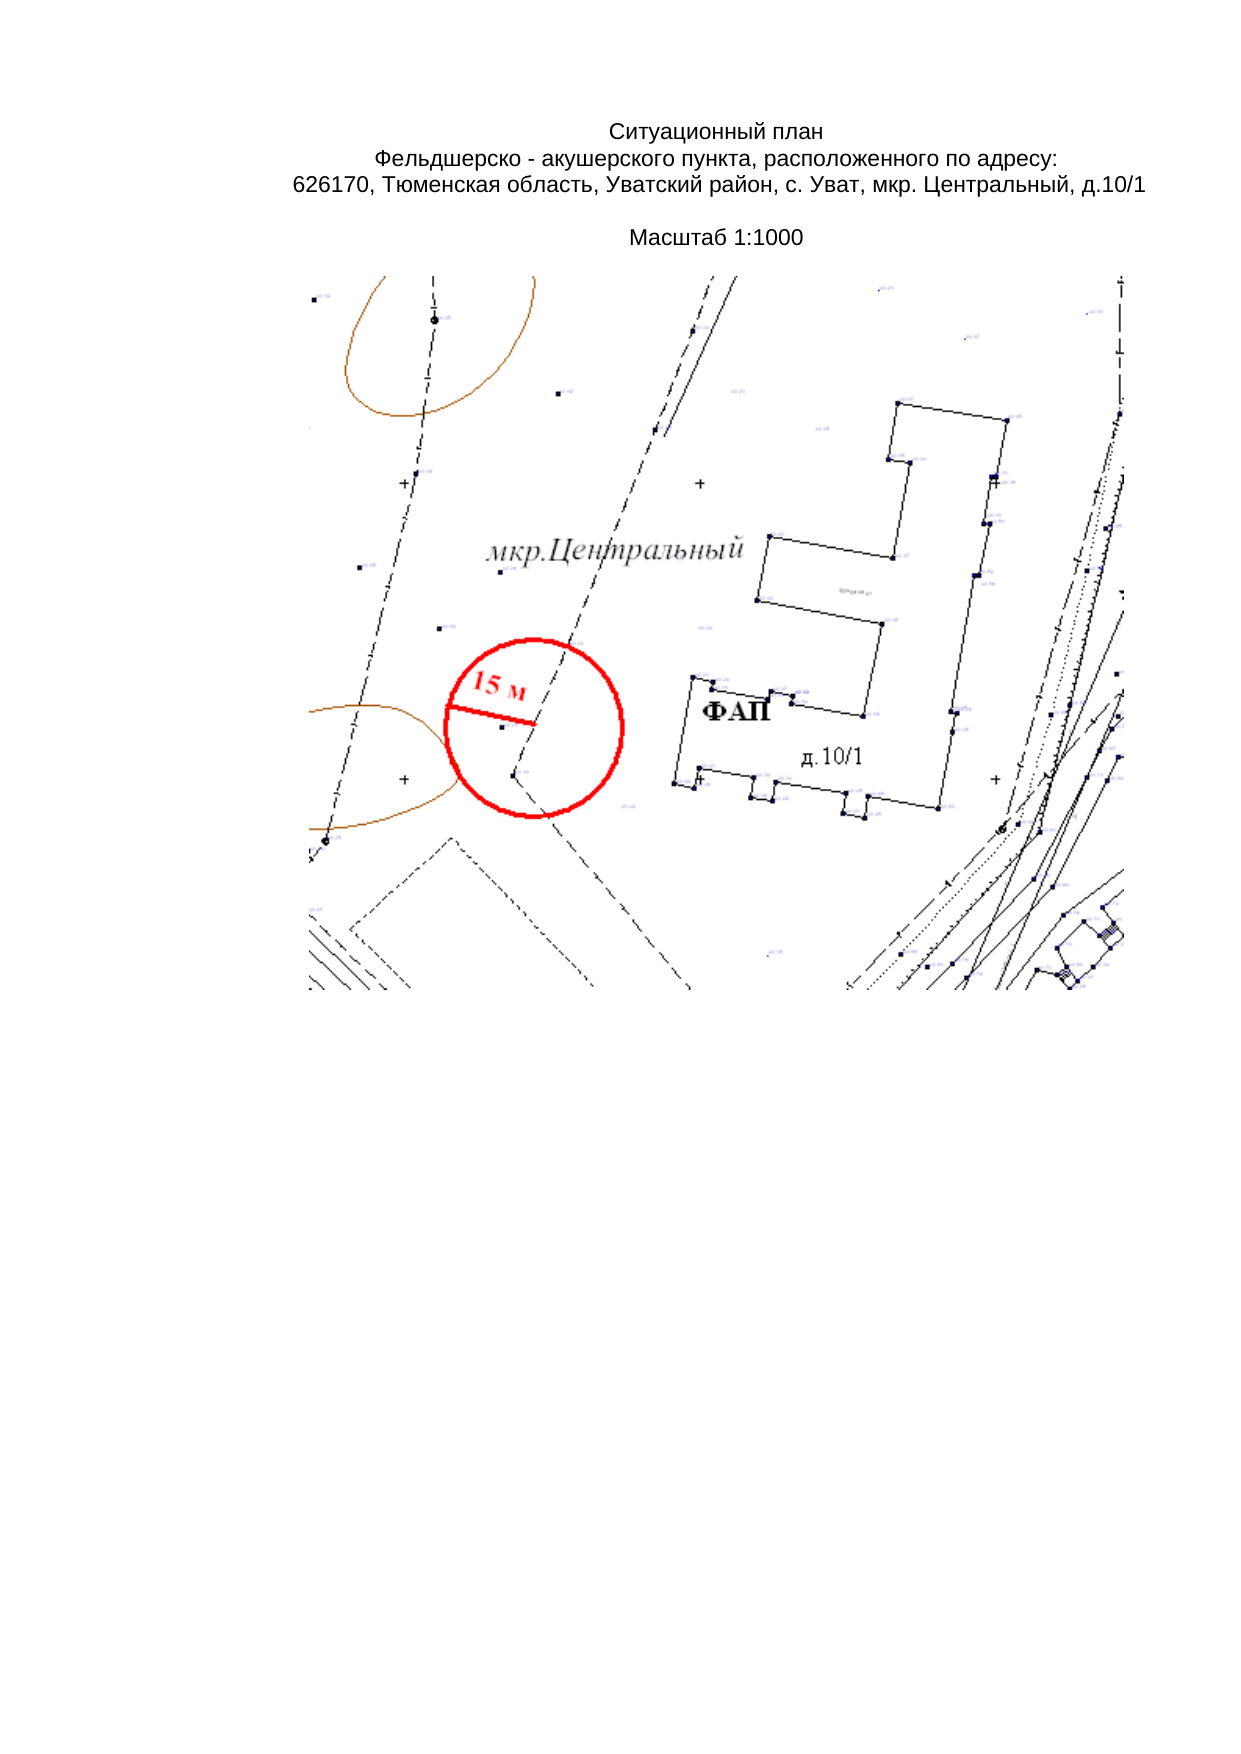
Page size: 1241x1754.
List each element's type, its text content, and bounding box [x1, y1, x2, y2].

text 626170, Тюменская область, Уватский район, с. Уват, мкр. Центральный, д.10/1 [177, 171, 1181, 197]
text Ситуационный план [177, 118, 1181, 144]
text Масштаб 1:1000 [177, 223, 1181, 250]
picture [309, 276, 1124, 990]
text Фельдшерско - акушерского пункта, расположенного по адресу: [177, 144, 1181, 171]
